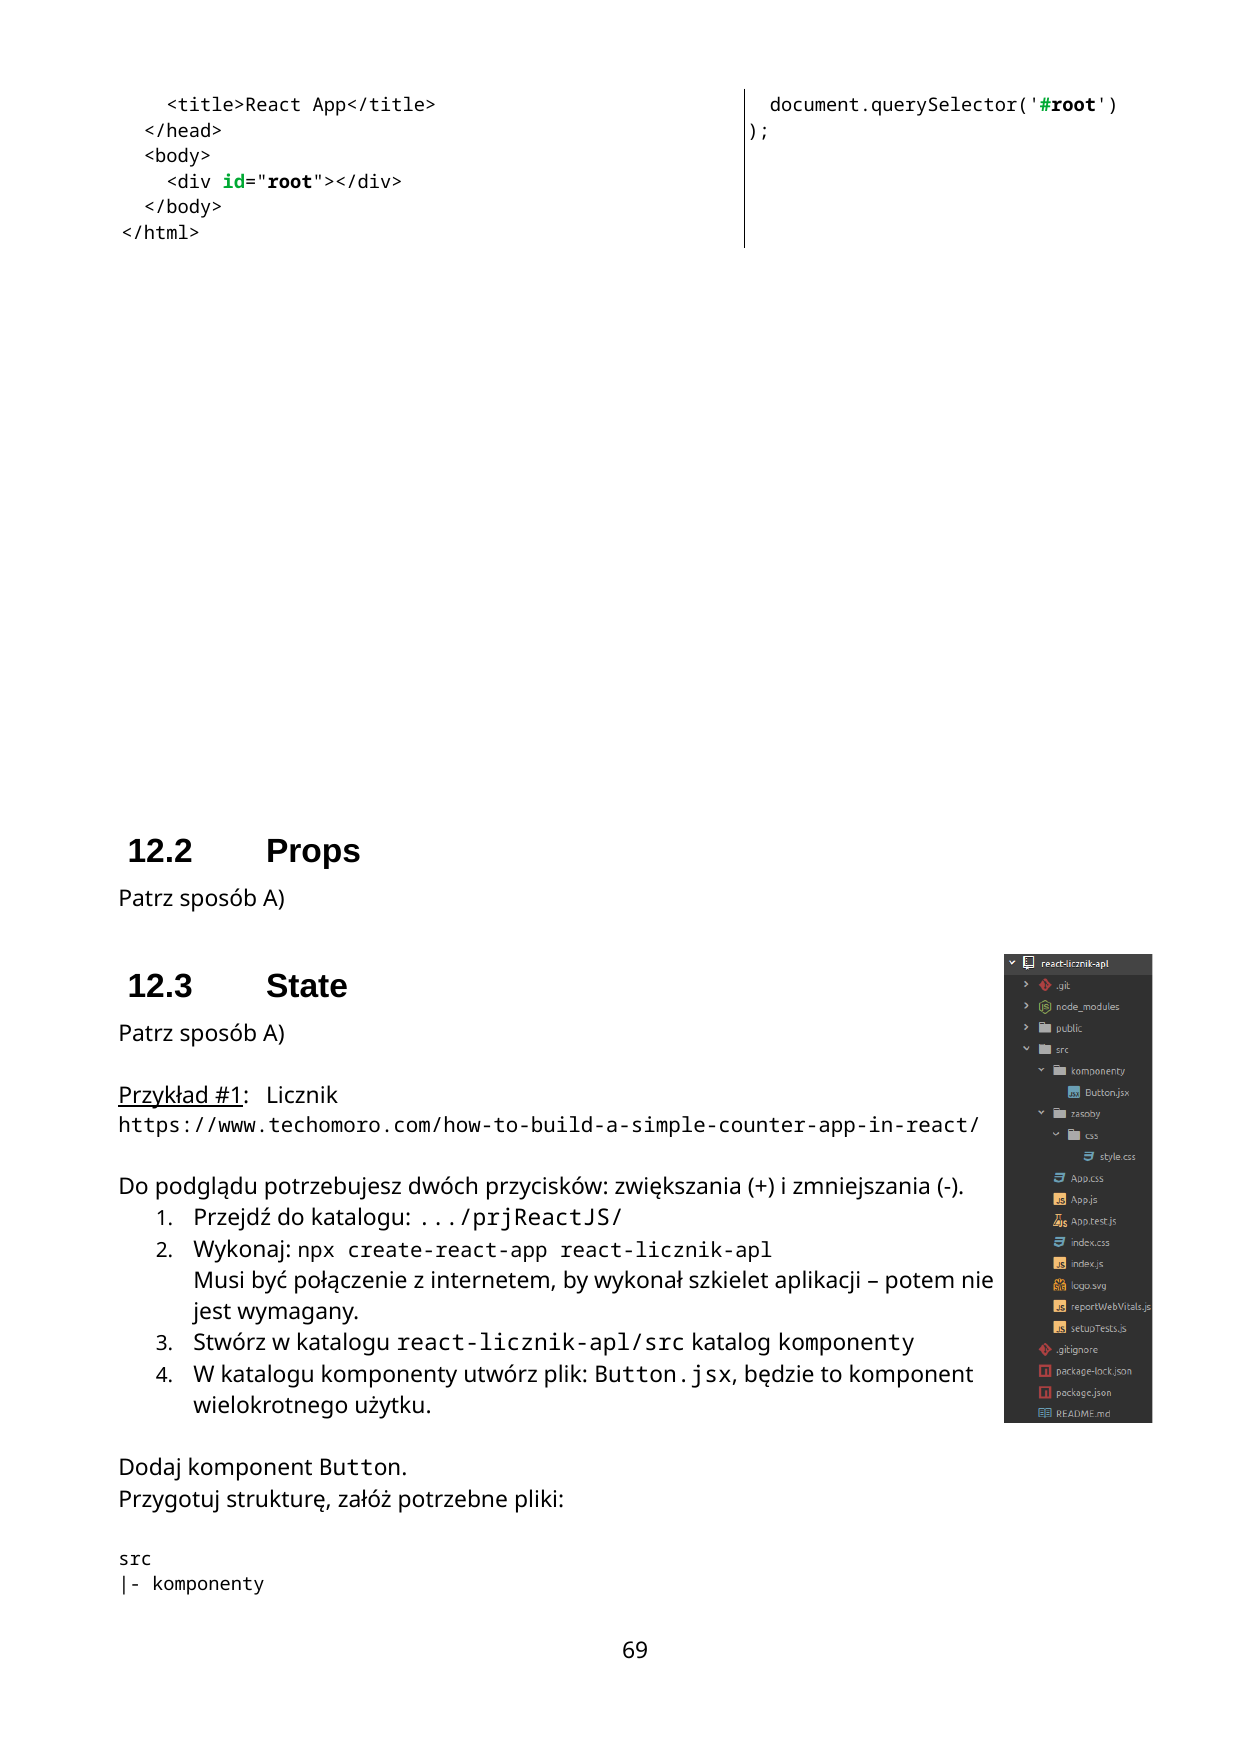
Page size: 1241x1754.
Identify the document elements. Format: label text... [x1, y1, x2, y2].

text Patrz sposób A) [118, 882, 1152, 913]
list W katalogu komponenty utwórz plik: Button.jsx, będzie to komponent wielokrotnego użytku. [156, 1357, 1004, 1420]
table_cell <title>React App</title> </head> <body> <div id="root"></div> </body> </html> [118, 89, 744, 248]
list Wykonaj: npx create-react-app react-licznik-apl [156, 1232, 1004, 1264]
table_cell document.querySelector('#root') ); [745, 89, 1151, 248]
text src [118, 1545, 1152, 1571]
picture [1004, 954, 1153, 1423]
text https://www.techomoro.com/how-to-build-a-simple-counter-app-in-react/ [118, 1110, 1004, 1139]
text Patrz sposób A) [118, 1017, 1004, 1048]
subtitle State [118, 965, 1004, 1004]
text Przykład #1: Licznik [118, 1079, 1004, 1110]
list Stwórz w katalogu react-licznik-apl/src katalog komponenty [156, 1326, 1004, 1357]
text Przygotuj strukturę, załóż potrzebne pliki: [118, 1482, 1152, 1514]
text Dodaj komponent Button. [118, 1451, 1152, 1482]
list Przejdź do katalogu: .../prjReactJS/ [156, 1201, 1004, 1232]
text Do podglądu potrzebujesz dwóch przycisków: zwiększania (+) i zmniejszania (-). [118, 1170, 1004, 1201]
text |- komponenty [118, 1571, 1152, 1596]
list Musi być połączenie z internetem, by wykonał szkielet aplikacji – potem nie jest wymagany. [156, 1264, 1004, 1326]
subtitle Props [118, 831, 1152, 869]
